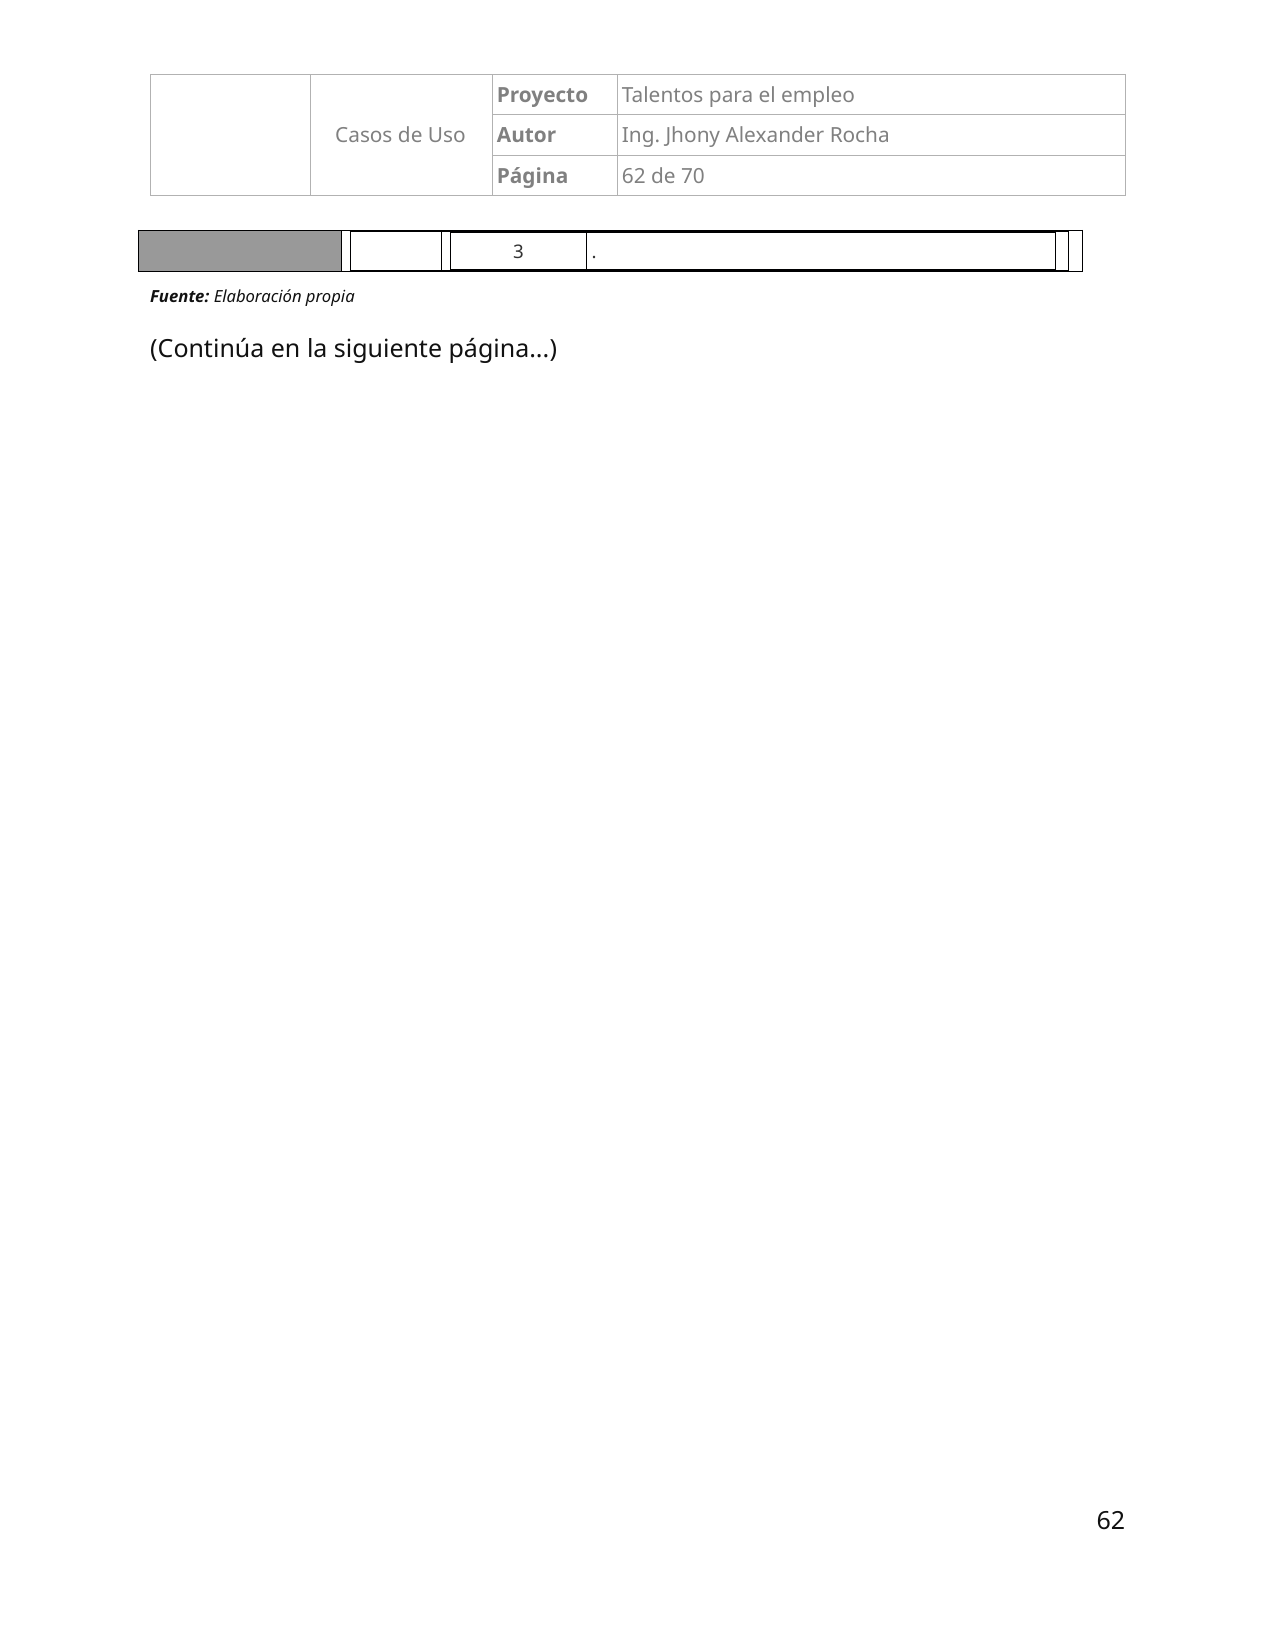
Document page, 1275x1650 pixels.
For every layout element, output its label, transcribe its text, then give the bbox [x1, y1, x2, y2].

table_cell [1056, 232, 1068, 270]
table_cell [139, 231, 341, 271]
text (Continúa en la siguiente página...) [150, 331, 1125, 365]
table_cell [1069, 231, 1082, 271]
table_cell [351, 232, 441, 270]
table_cell . [587, 233, 1055, 269]
table_cell [442, 232, 450, 270]
text Fuente: Elaboración propia [150, 284, 1125, 307]
table_cell 3 [451, 233, 586, 269]
table_cell [342, 231, 350, 271]
